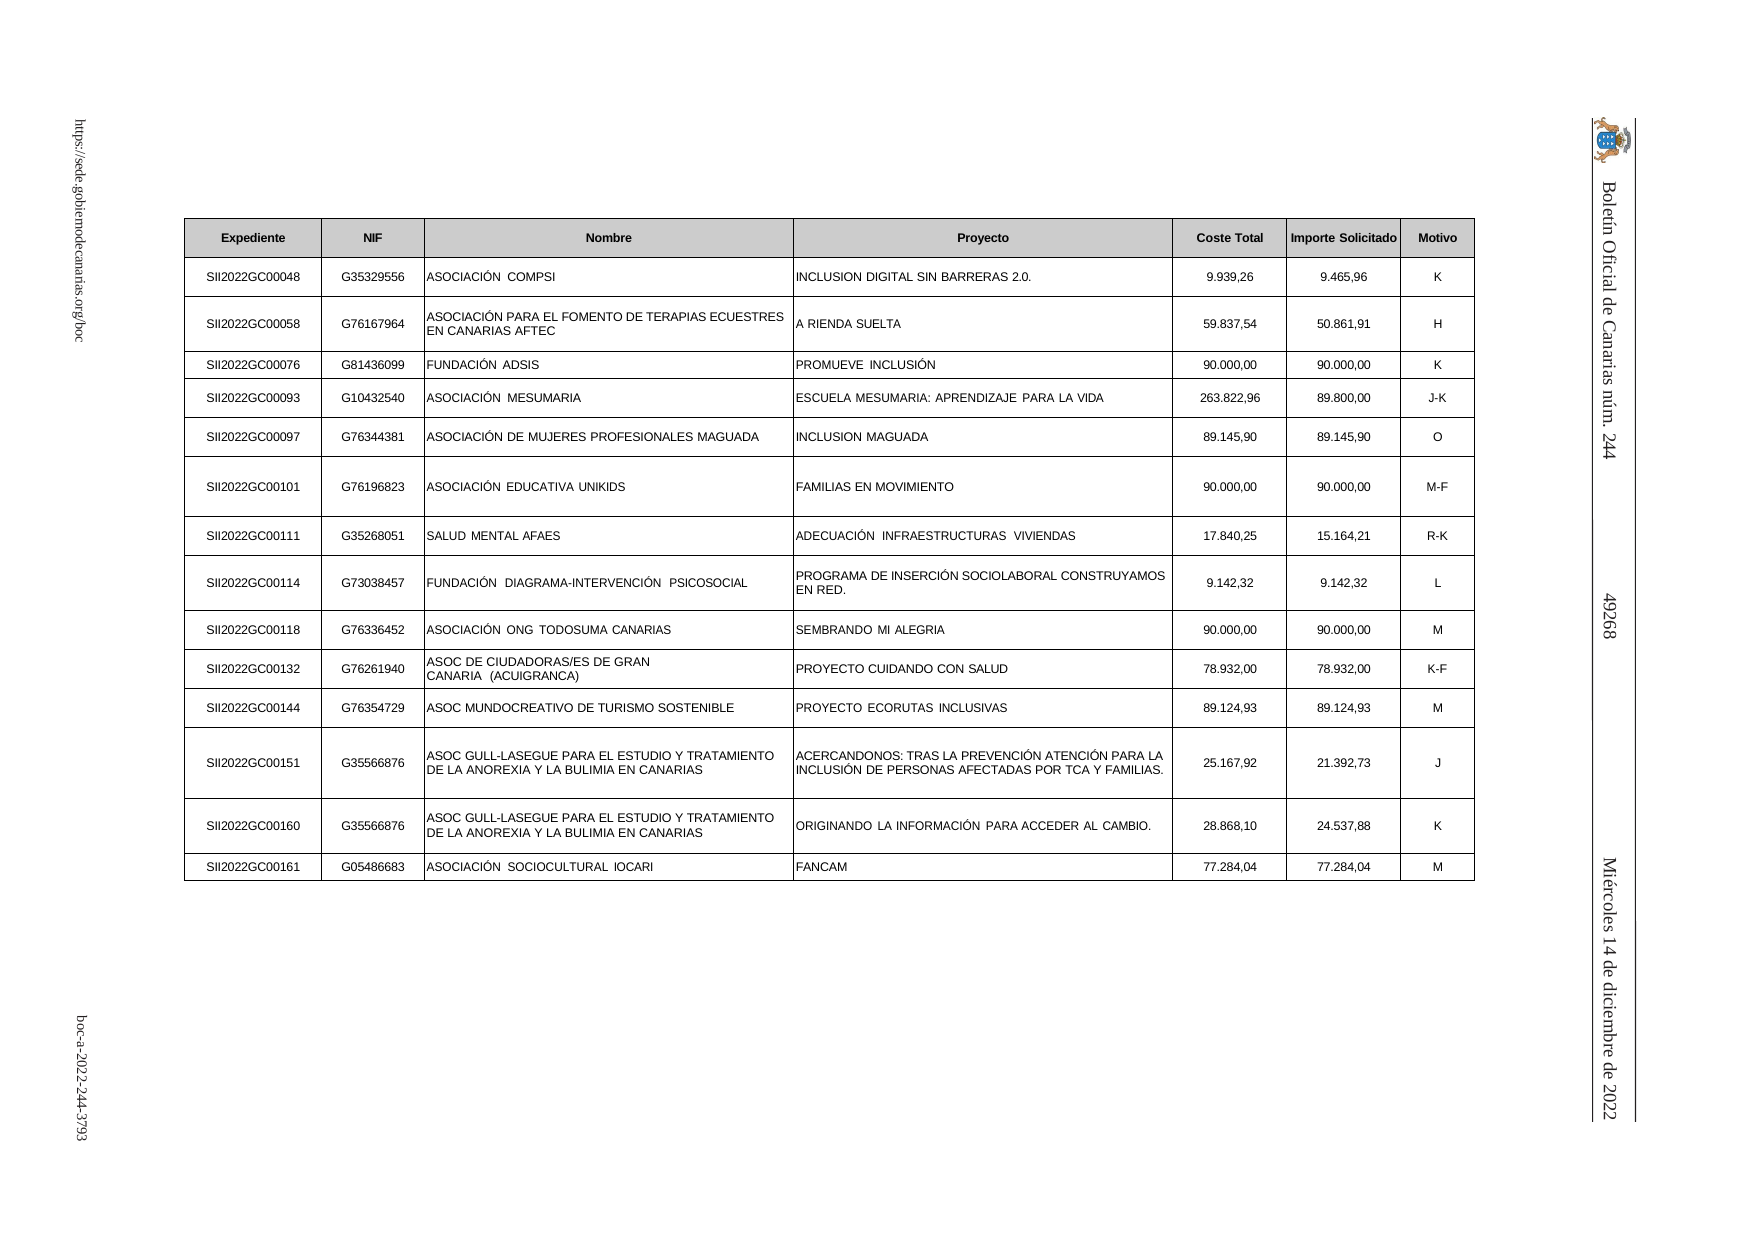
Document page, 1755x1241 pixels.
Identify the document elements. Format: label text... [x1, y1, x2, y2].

table_cell PROYECTO CUIDANDO CON SALUD [794, 650, 1172, 688]
table_cell INCLUSION DIGITAL SIN BARRERAS 2.0. [794, 258, 1172, 296]
table_cell SII2022GC00111 [185, 517, 321, 555]
table_cell SII2022GC00076 [185, 352, 321, 378]
table_cell 50.861,91 [1287, 297, 1400, 351]
table_cell J-K [1401, 379, 1474, 417]
table_cell G10432540 [322, 379, 424, 417]
table_cell ASOCIACIÓN DE MUJERES PROFESIONALES MAGUADA [425, 418, 793, 456]
table_cell 90.000,00 [1287, 352, 1400, 378]
table_cell SII2022GC00132 [185, 650, 321, 688]
table_cell 90.000,00 [1173, 457, 1286, 516]
table_cell J [1401, 728, 1474, 798]
table_cell G76336452 [322, 611, 424, 649]
table_cell L [1401, 556, 1474, 610]
table_cell 89.124,93 [1173, 689, 1286, 727]
table_cell 89.124,93 [1287, 689, 1400, 727]
table_cell SII2022GC00093 [185, 379, 321, 417]
table_cell M [1401, 689, 1474, 727]
text Miércoles 14 de diciembre de 2022 [1600, 857, 1621, 1124]
table_cell G81436099 [322, 352, 424, 378]
table_cell 90.000,00 [1287, 457, 1400, 516]
table_cell 263.822,96 [1173, 379, 1286, 417]
table_cell ASOC GULL-LASEGUE PARA EL ESTUDIO Y TRATAMIENTO DE LA ANOREXIA Y LA BULIMIA EN CANARIAS [425, 728, 793, 798]
table_cell ESCUELA MESUMARIA: APRENDIZAJE PARA LA VIDA [794, 379, 1172, 417]
table_cell INCLUSION MAGUADA [794, 418, 1172, 456]
table_cell 9.939,26 [1173, 258, 1286, 296]
table_cell 90.000,00 [1287, 611, 1400, 649]
table_cell ASOCIACIÓN SOCIOCULTURAL IOCARI [425, 854, 793, 879]
table_cell ASOCIACIÓN PARA EL FOMENTO DE TERAPIAS ECUESTRES EN CANARIAS AFTEC [425, 297, 793, 351]
table_cell G76196823 [322, 457, 424, 516]
table_cell SII2022GC00144 [185, 689, 321, 727]
table_cell G35566876 [322, 728, 424, 798]
table_header Expediente [185, 219, 321, 257]
text https://sede.gobiernodecanarias.org/boc [72, 119, 89, 352]
table_cell 9.142,32 [1173, 556, 1286, 610]
table_cell 78.932,00 [1173, 650, 1286, 688]
table_cell G35329556 [322, 258, 424, 296]
table_cell M [1401, 611, 1474, 649]
table_cell SII2022GC00101 [185, 457, 321, 516]
table_cell FUNDACIÓN DIAGRAMA-INTERVENCIÓN PSICOSOCIAL [425, 556, 793, 610]
table_cell 9.465,96 [1287, 258, 1400, 296]
table_cell ASOC GULL-LASEGUE PARA EL ESTUDIO Y TRATAMIENTO DE LA ANOREXIA Y LA BULIMIA EN CANARIAS [425, 799, 793, 852]
table_cell SII2022GC00160 [185, 799, 321, 852]
table_cell FUNDACIÓN ADSIS [425, 352, 793, 378]
text 49268 [1600, 593, 1621, 642]
table_cell K [1401, 258, 1474, 296]
table_header Importe Solicitado [1287, 219, 1400, 257]
table_cell ADECUACIÓN INFRAESTRUCTURAS VIVIENDAS [794, 517, 1172, 555]
table_cell ASOCIACIÓN MESUMARIA [425, 379, 793, 417]
table_cell K [1401, 799, 1474, 852]
table_cell ASOCIACIÓN COMPSI [425, 258, 793, 296]
table_header Motivo [1401, 219, 1474, 257]
table_cell SII2022GC00151 [185, 728, 321, 798]
text Boletín Oficial de Canarias núm. 244 [1599, 181, 1621, 462]
table_cell O [1401, 418, 1474, 456]
table_cell ASOCIACIÓN EDUCATIVA UNIKIDS [425, 457, 793, 516]
table_cell G76261940 [322, 650, 424, 688]
table_cell SII2022GC00097 [185, 418, 321, 456]
table_cell 78.932,00 [1287, 650, 1400, 688]
table_cell K [1401, 352, 1474, 378]
table_cell 28.868,10 [1173, 799, 1286, 852]
table_cell FANCAM [794, 854, 1172, 879]
table_cell A RIENDA SUELTA [794, 297, 1172, 351]
table_cell R-K [1401, 517, 1474, 555]
table_cell SII2022GC00058 [185, 297, 321, 351]
table_cell SII2022GC00048 [185, 258, 321, 296]
table_cell ASOC MUNDOCREATIVO DE TURISMO SOSTENIBLE [425, 689, 793, 727]
table_cell SII2022GC00114 [185, 556, 321, 610]
table_cell SII2022GC00118 [185, 611, 321, 649]
table_cell 9.142,32 [1287, 556, 1400, 610]
text boc-a-2022-244-3793 [74, 1016, 91, 1145]
table_cell G35566876 [322, 799, 424, 852]
table_cell 25.167,92 [1173, 728, 1286, 798]
table_cell 21.392,73 [1287, 728, 1400, 798]
table_cell G76354729 [322, 689, 424, 727]
table_cell G73038457 [322, 556, 424, 610]
table_cell M [1401, 854, 1474, 879]
table_cell 59.837,54 [1173, 297, 1286, 351]
table_cell 89.145,90 [1287, 418, 1400, 456]
table_cell 89.800,00 [1287, 379, 1400, 417]
table_cell SEMBRANDO MI ALEGRIA [794, 611, 1172, 649]
table_header Nombre [425, 219, 793, 257]
table_cell PROGRAMA DE INSERCIÓN SOCIOLABORAL CONSTRUYAMOS EN RED. [794, 556, 1172, 610]
table_cell K-F [1401, 650, 1474, 688]
table_cell PROYECTO ECORUTAS INCLUSIVAS [794, 689, 1172, 727]
table_cell G76167964 [322, 297, 424, 351]
table_cell G35268051 [322, 517, 424, 555]
table_cell M-F [1401, 457, 1474, 516]
table_header Proyecto [794, 219, 1172, 257]
table_cell ASOC DE CIUDADORAS/ES DE GRAN CANARIA (ACUIGRANCA) [425, 650, 793, 688]
table_cell 77.284,04 [1287, 854, 1400, 879]
table_header NIF [322, 219, 424, 257]
table_cell FAMILIAS EN MOVIMIENTO [794, 457, 1172, 516]
table_cell H [1401, 297, 1474, 351]
table_cell PROMUEVE INCLUSIÓN [794, 352, 1172, 378]
table_cell 90.000,00 [1173, 352, 1286, 378]
table_cell ACERCANDONOS: TRAS LA PREVENCIÓN ATENCIÓN PARA LA INCLUSIÓN DE PERSONAS AFECTADAS POR TCA Y FAMILIAS. [794, 728, 1172, 798]
table_cell 15.164,21 [1287, 517, 1400, 555]
table_cell ASOCIACIÓN ONG TODOSUMA CANARIAS [425, 611, 793, 649]
table_cell G76344381 [322, 418, 424, 456]
table_cell 89.145,90 [1173, 418, 1286, 456]
table_cell G05486683 [322, 854, 424, 879]
table_cell SII2022GC00161 [185, 854, 321, 879]
table_cell ORIGINANDO LA INFORMACIÓN PARA ACCEDER AL CAMBIO. [794, 799, 1172, 852]
table_cell 24.537,88 [1287, 799, 1400, 852]
table_cell SALUD MENTAL AFAES [425, 517, 793, 555]
table_cell 77.284,04 [1173, 854, 1286, 879]
table_cell 90.000,00 [1173, 611, 1286, 649]
table_cell 17.840,25 [1173, 517, 1286, 555]
table_header Coste Total [1173, 219, 1286, 257]
